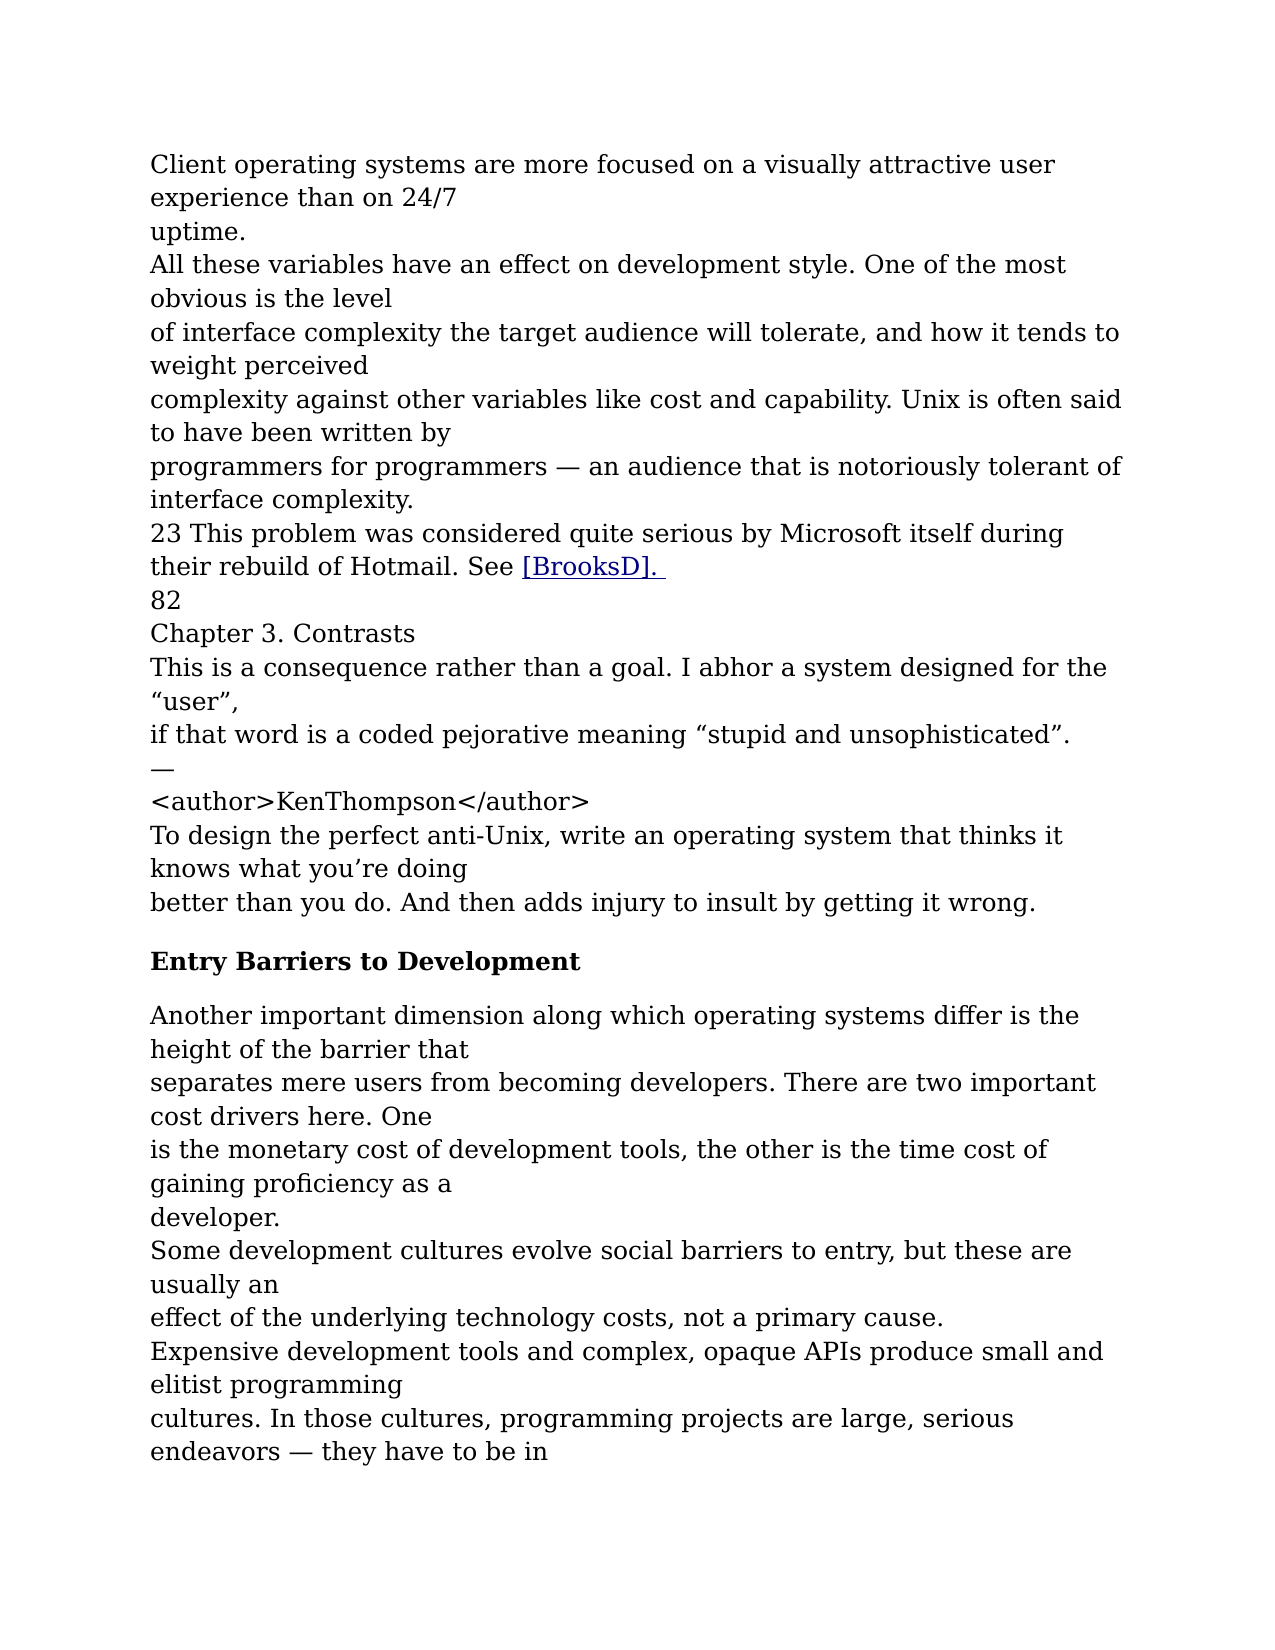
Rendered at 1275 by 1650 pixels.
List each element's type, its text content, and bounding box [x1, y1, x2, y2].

text cultures. In those cultures, programming projects are large, serious endeavors — they have to be in [150, 1404, 1125, 1467]
text Chapter 3. Contrasts [150, 619, 1125, 649]
text <author>KenThompson</author> [150, 787, 1125, 816]
text of interface complexity the target audience will tolerate, and how it tends to weight perceived [150, 318, 1125, 380]
text — [150, 754, 1125, 783]
text 23 This problem was considered quite serious by Microsoft itself during their rebuild of Hotmail. See [BrooksD]. [150, 519, 1125, 582]
text separates mere users from becoming developers. There are two important cost drivers here. One [150, 1068, 1125, 1131]
text effect of the underlying technology costs, not a primary cause. [150, 1303, 1125, 1332]
text Entry Barriers to Development [150, 946, 1125, 976]
text uptime. [150, 217, 1125, 246]
text 82 [150, 586, 1125, 615]
text To design the perfect anti-Unix, write an operating system that thinks it knows what you’re doing [150, 821, 1125, 883]
text developer. [150, 1203, 1125, 1232]
text This is a consequence rather than a goal. I abhor a system designed for the “user”, [150, 653, 1125, 716]
text All these variables have an effect on development style. One of the most obvious is the level [150, 251, 1125, 313]
text complexity against other variables like cost and capability. Unix is often said to have been written by [150, 385, 1125, 447]
text Another important dimension along which operating systems differ is the height of the barrier that [150, 1001, 1125, 1064]
text Some development cultures evolve social barriers to entry, but these are usually an [150, 1236, 1125, 1299]
text better than you do. And then adds injury to insult by getting it wrong. [150, 888, 1125, 917]
text Expensive development tools and complex, opaque APIs produce small and elitist programming [150, 1337, 1125, 1399]
text if that word is a coded pejorative meaning “stupid and unsophisticated”. [150, 720, 1125, 749]
text Client operating systems are more focused on a visually attractive user experience than on 24/7 [150, 150, 1125, 213]
text is the monetary cost of development tools, the other is the time cost of gaining proficiency as a [150, 1136, 1125, 1198]
text programmers for programmers — an audience that is notoriously tolerant of interface complexity. [150, 452, 1125, 514]
